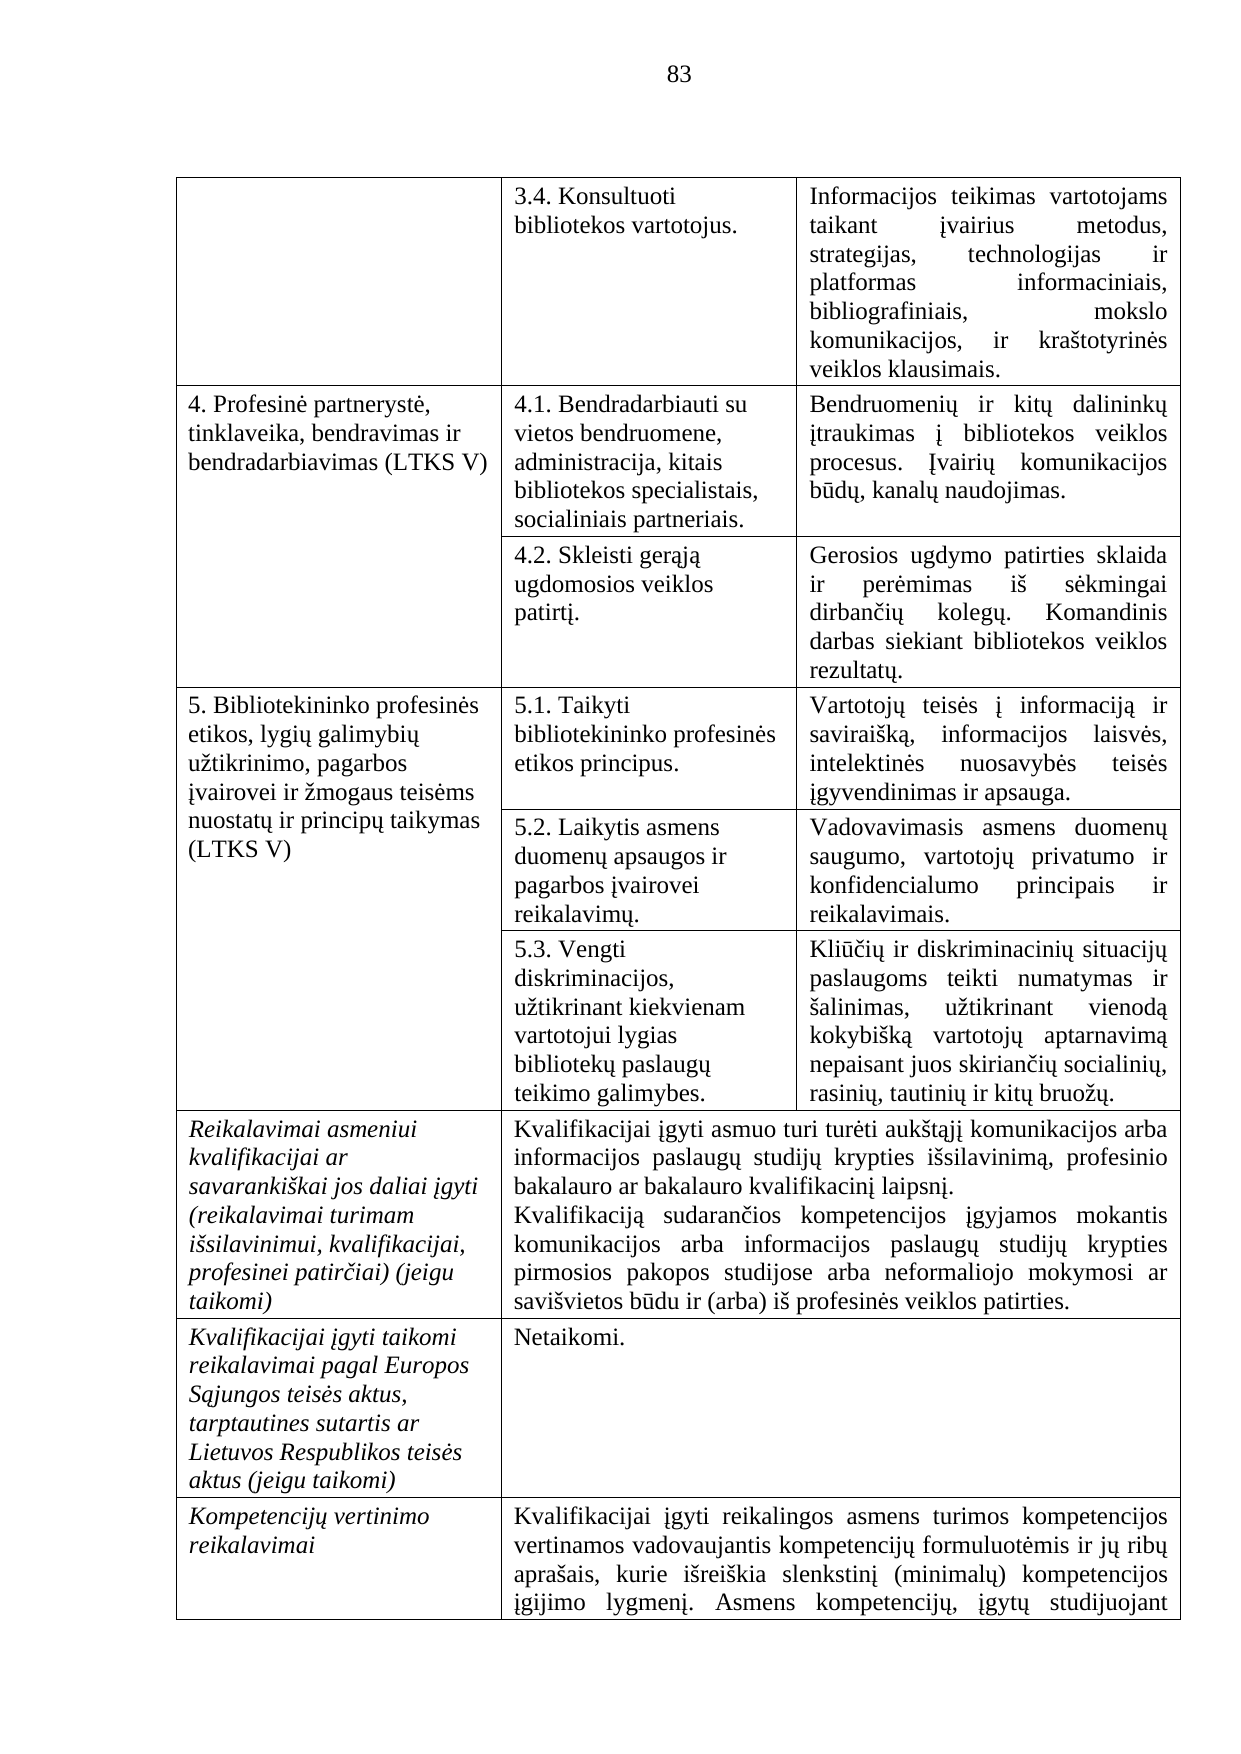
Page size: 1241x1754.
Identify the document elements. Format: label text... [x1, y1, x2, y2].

table_cell Vartotojų teisės į informaciją ir saviraišką, informacijos laisvės, intelektinės nuosavybės teisės įgyvendinimas ir apsauga. [797, 688, 1180, 808]
table_cell [177, 178, 501, 385]
table_cell Vadovavimasis asmens duomenų saugumo, vartotojų privatumo ir konfidencialumo principais ir reikalavimais. [797, 810, 1180, 930]
table_cell 5. Bibliotekininko profesinės etikos, lygių galimybių užtikrinimo, pagarbos įvairovei ir žmogaus teisėms nuostatų ir principų taikymas (LTKS V) [177, 688, 501, 1110]
table_cell Kliūčių ir diskriminacinių situacijų paslaugoms teikti numatymas ir šalinimas, užtikrinant vienodą kokybišką vartotojų aptarnavimą nepaisant juos skiriančių socialinių, rasinių, tautinių ir kitų bruožų. [797, 931, 1180, 1110]
table_cell Informacijos teikimas vartotojams taikant įvairius metodus, strategijas, technologijas ir platformas informaciniais, bibliografiniais, mokslo komunikacijos, ir kraštotyrinės veiklos klausimais. [797, 178, 1180, 385]
table_cell 5.1. Taikyti bibliotekininko profesinės etikos principus. [502, 688, 796, 808]
table_cell Kvalifikacijai įgyti reikalingos asmens turimos kompetencijos vertinamos vadovaujantis kompetencijų formuluotėmis ir jų ribų aprašais, kurie išreiškia slenkstinį (minimalų) kompetencijos įgijimo lygmenį. Asmens kompetencijų, įgytų studijuojant [502, 1498, 1180, 1619]
table_cell 3.4. Konsultuoti bibliotekos vartotojus. [502, 178, 796, 385]
table_cell 4. Profesinė partnerystė, tinklaveika, bendravimas ir bendradarbiavimas (LTKS V) [177, 386, 501, 687]
table_cell Kvalifikacijai įgyti asmuo turi turėti aukštąjį komunikacijos arba informacijos paslaugų studijų krypties išsilavinimą, profesinio bakalauro ar bakalauro kvalifikacinį laipsnį. Kvalifikaciją sudarančios kompetencijos įgyjamos mokantis komunikacijos arba informacijos paslaugų studijų krypties pirmosios pakopos studijose arba neformaliojo mokymosi ar savišvietos būdu ir (arba) iš profesinės veiklos patirties. [502, 1111, 1180, 1318]
table_cell Reikalavimai asmeniui kvalifikacijai ar savarankiškai jos daliai įgyti (reikalavimai turimam išsilavinimui, kvalifikacijai, profesinei patirčiai) (jeigu taikomi) [177, 1111, 501, 1318]
table_cell Bendruomenių ir kitų dalininkų įtraukimas į bibliotekos veiklos procesus. Įvairių komunikacijos būdų, kanalų naudojimas. [797, 386, 1180, 536]
table_cell 4.1. Bendradarbiauti su vietos bendruomene, administracija, kitais bibliotekos specialistais, socialiniais partneriais. [502, 386, 796, 536]
table_cell 4.2. Skleisti gerąją ugdomosios veiklos patirtį. [502, 537, 796, 687]
table_cell 5.2. Laikytis asmens duomenų apsaugos ir pagarbos įvairovei reikalavimų. [502, 810, 796, 930]
table_cell Kompetencijų vertinimo reikalavimai [177, 1498, 501, 1619]
table_cell Gerosios ugdymo patirties sklaida ir perėmimas iš sėkmingai dirbančių kolegų. Komandinis darbas siekiant bibliotekos veiklos rezultatų. [797, 537, 1180, 687]
table_cell Netaikomi. [502, 1319, 1180, 1497]
table_cell 5.3. Vengti diskriminacijos, užtikrinant kiekvienam vartotojui lygias bibliotekų paslaugų teikimo galimybes. [502, 931, 796, 1110]
table_cell Kvalifikacijai įgyti taikomi reikalavimai pagal Europos Sąjungos teisės aktus, tarptautines sutartis ar Lietuvos Respublikos teisės aktus (jeigu taikomi) [177, 1319, 501, 1497]
